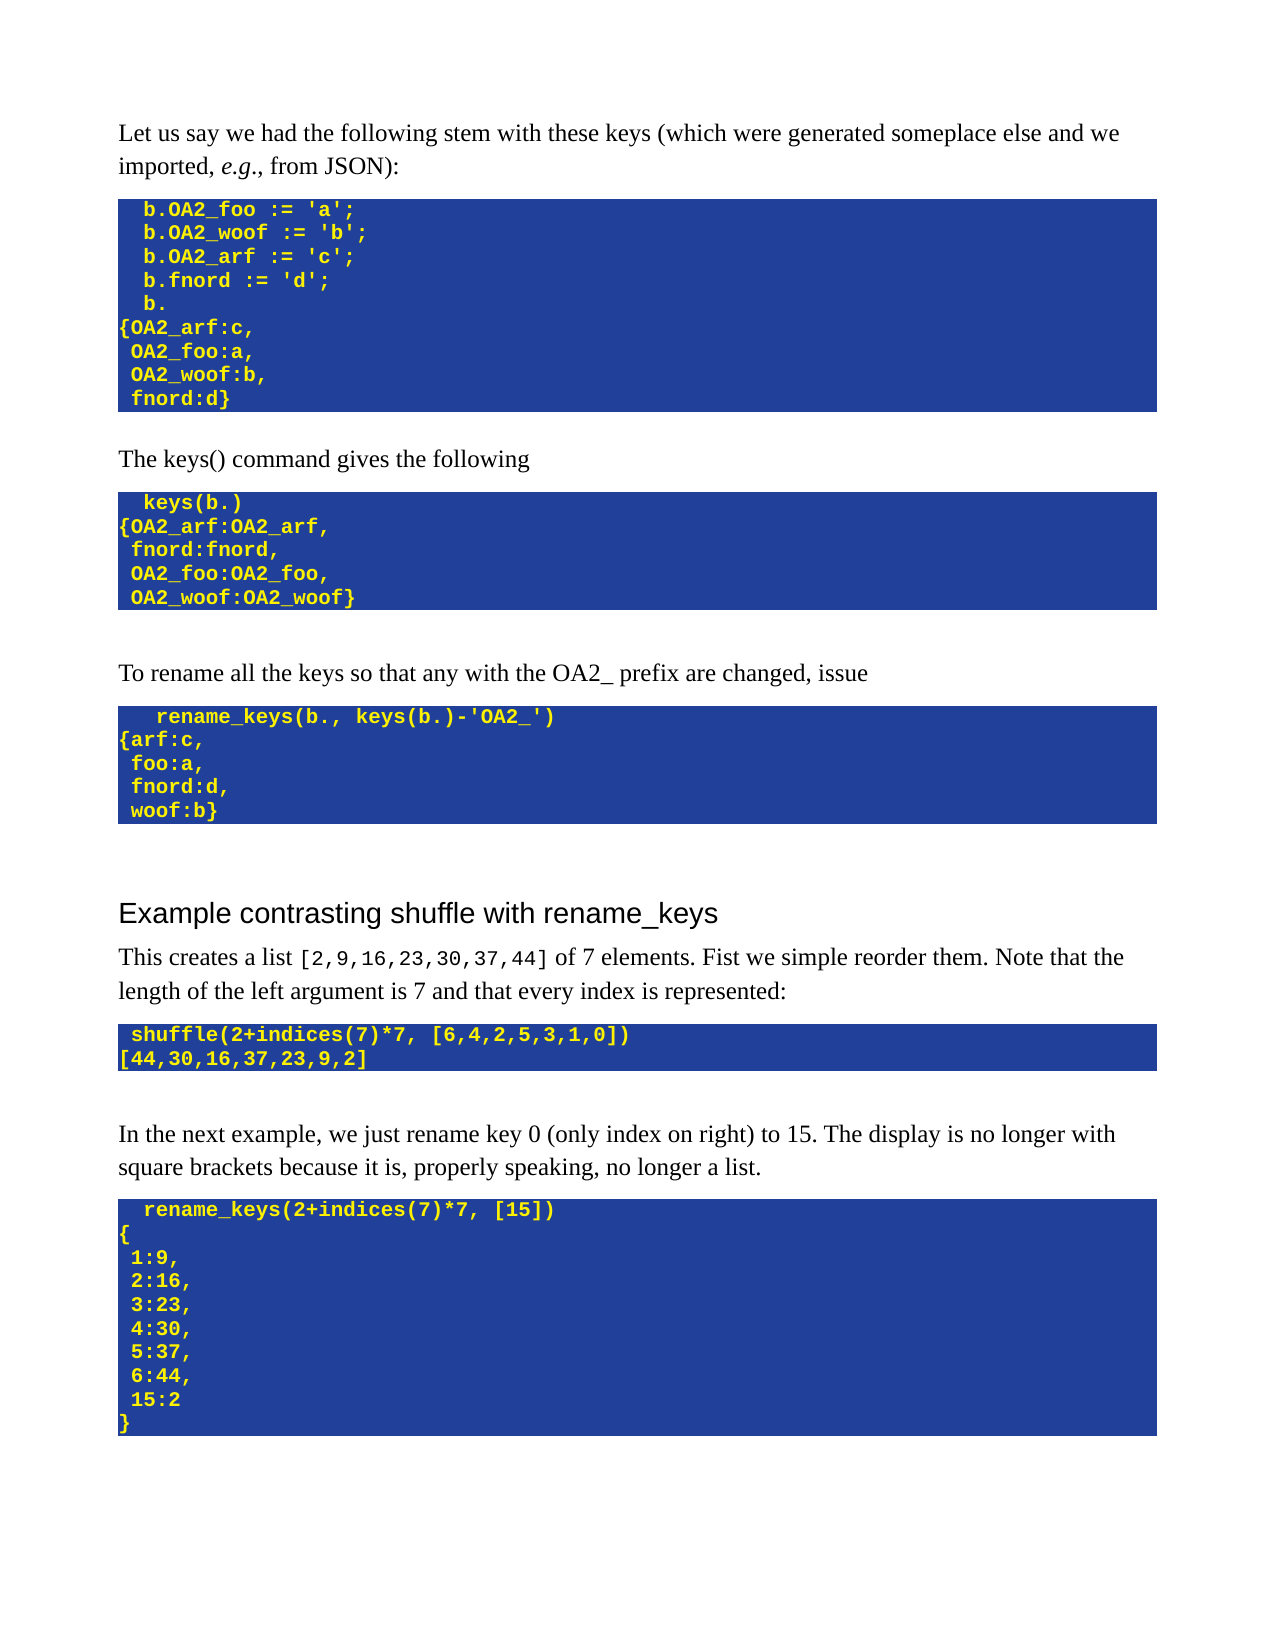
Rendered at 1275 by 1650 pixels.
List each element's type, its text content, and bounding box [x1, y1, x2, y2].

text 1:9, [118, 1247, 1157, 1270]
text keys(b.) [118, 492, 1157, 516]
text fnord:fnord, [118, 539, 1157, 563]
text } [118, 1412, 1157, 1436]
text This creates a list [2,9,16,23,30,37,44] of 7 elements. Fist we simple reorder them. Note that the length of the left argument is 7 and that every index is represented: [118, 942, 1157, 1005]
text To rename all the keys so that any with the OA2_ prefix are changed, issue [118, 658, 1157, 687]
text fnord:d, [118, 777, 1157, 800]
text Let us say we had the following stem with these keys (which were generated someplace else and we imported, e.g., from JSON): [118, 118, 1157, 180]
text OA2_foo:OA2_foo, [118, 563, 1157, 587]
text 6:44, [118, 1365, 1157, 1389]
text The keys() command gives the following [118, 412, 1157, 473]
text {OA2_arf:OA2_arf, [118, 516, 1157, 539]
text 2:16, [118, 1270, 1157, 1294]
text OA2_woof:OA2_woof} [118, 587, 1157, 610]
text OA2_woof:b, [118, 364, 1157, 388]
text rename_keys(b., keys(b.)-'OA2_') [118, 706, 1157, 729]
text b.OA2_woof := 'b'; [118, 222, 1157, 246]
text { [118, 1223, 1157, 1247]
text rename_keys(2+indices(7)*7, [15]) [118, 1199, 1157, 1223]
text 3:23, [118, 1294, 1157, 1318]
text In the next example, we just rename key 0 (only index on right) to 15. The display is no longer with square brackets because it is, properly speaking, no longer a list. [118, 1119, 1157, 1181]
text b.OA2_arf := 'c'; [118, 246, 1157, 270]
text {arf:c, [118, 729, 1157, 753]
text woof:b} [118, 800, 1157, 824]
text b. [118, 293, 1157, 317]
text fnord:d} [118, 388, 1157, 412]
text {OA2_arf:c, [118, 317, 1157, 341]
text 4:30, [118, 1318, 1157, 1341]
subtitle Example contrasting shuffle with rename_keys [118, 896, 1157, 930]
text b.fnord := 'd'; [118, 270, 1157, 293]
text b.OA2_foo := 'a'; [118, 199, 1157, 222]
text 15:2 [118, 1389, 1157, 1412]
text [44,30,16,37,23,9,2] [118, 1048, 1157, 1071]
text 5:37, [118, 1341, 1157, 1365]
text OA2_foo:a, [118, 341, 1157, 364]
text shuffle(2+indices(7)*7, [6,4,2,5,3,1,0]) [118, 1024, 1157, 1048]
text foo:a, [118, 753, 1157, 777]
